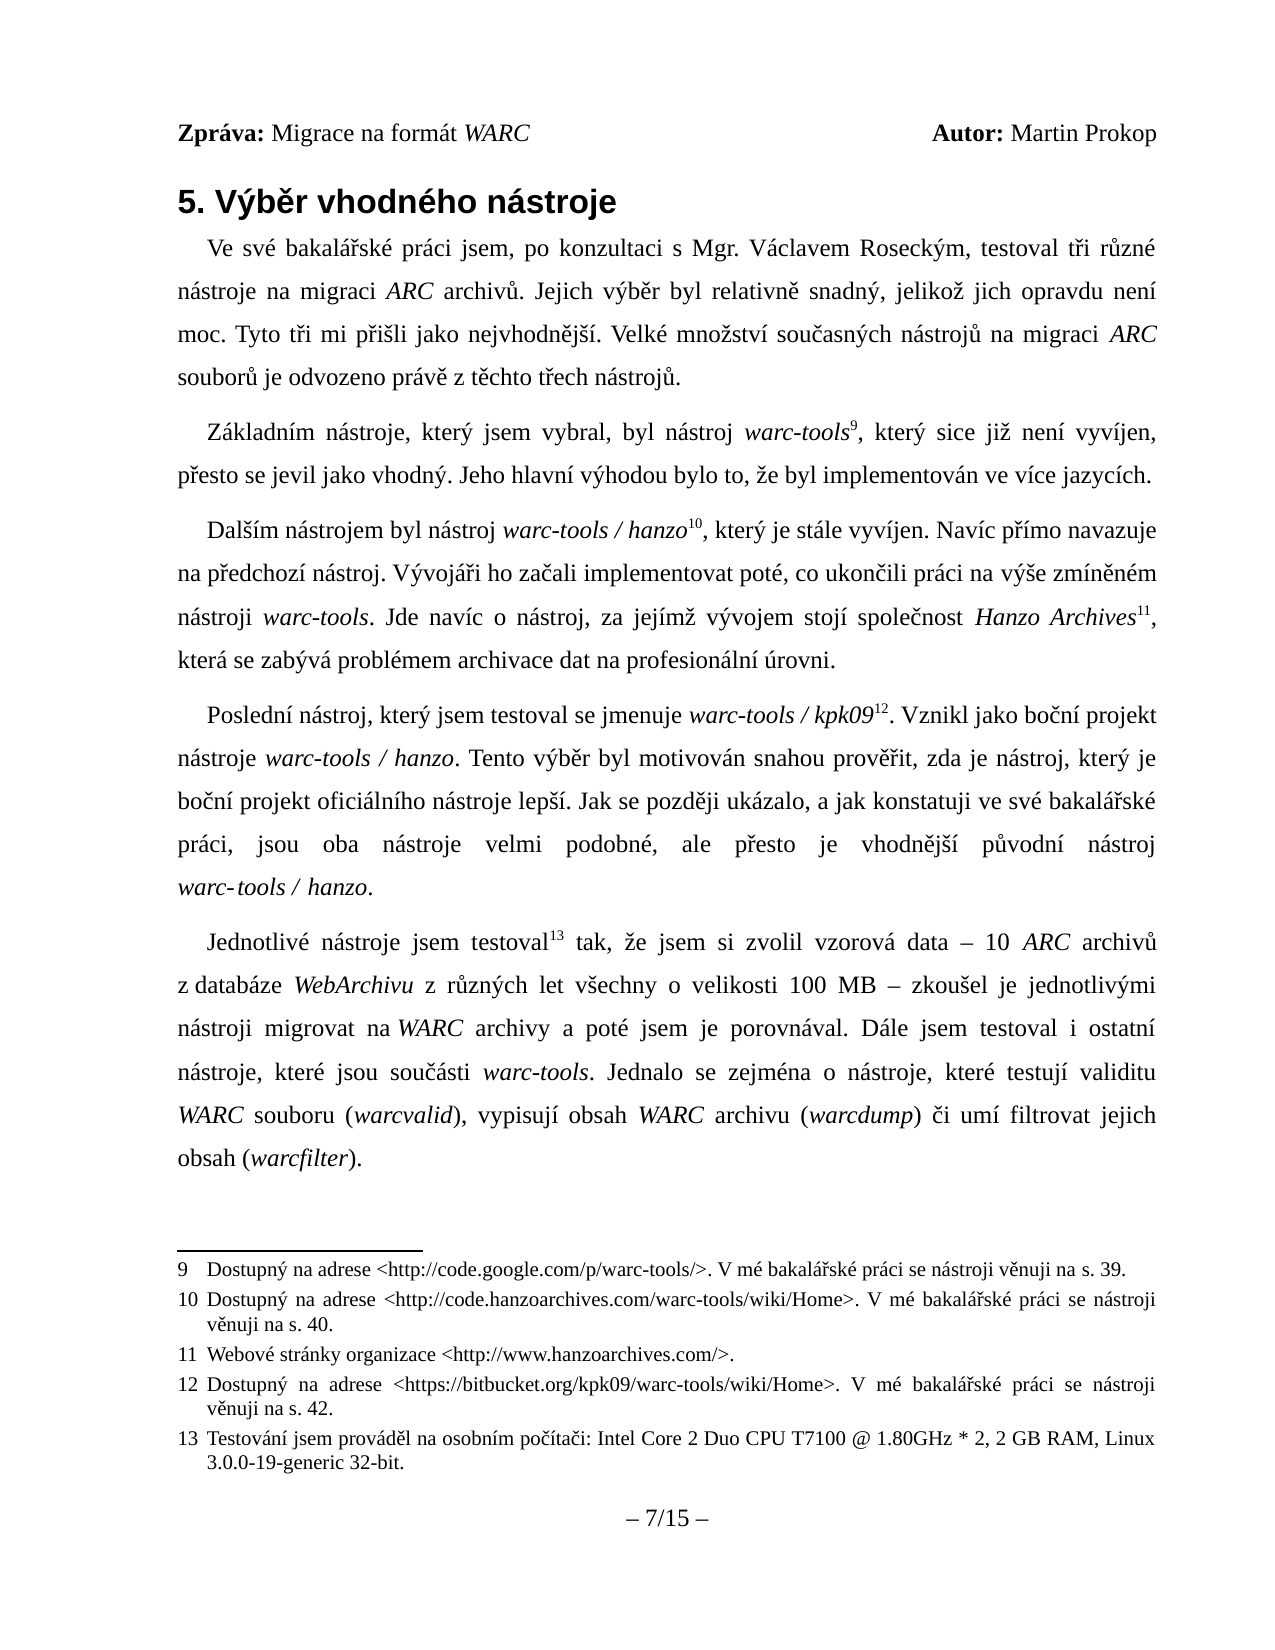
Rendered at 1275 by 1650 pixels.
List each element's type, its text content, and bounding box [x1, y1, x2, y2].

text Ve své bakalářské práci jsem, po konzultaci s Mgr. Václavem Roseckým, testoval tři různé nástroje na migraci ARC archivů. Jejich výběr byl relativně snadný, jelikož jich opravdu není moc. Tyto tři mi přišli jako nejvhodnější. Velké množství současných nástrojů na migraci ARC souborů je odvozeno právě z těchto třech nástrojů. [177, 233, 1157, 391]
text Základním nástroje, který jsem vybral, byl nástroj warc-tools, který sice již není vyvíjen, přesto se jevil jako vhodný. Jeho hlavní výhodou bylo to, že byl implementován ve více jazycích. [177, 417, 1157, 489]
text Testování jsem prováděl na osobním počítači: Intel Core 2 Duo CPU T7100 @ 1.80GHz * 2, 2 GB RAM, Linux 3.0.0-19-generic 32-bit. [177, 1426, 1157, 1474]
text Poslední nástroj, který jsem testoval se jmenuje warc-tools / kpk09. Vznikl jako boční projekt nástroje warc-tools / hanzo. Tento výběr byl motivován snahou prověřit, zda je nástroj, který je boční projekt oficiálního nástroje lepší. Jak se později ukázalo, a jak konstatuji ve své bakalářské práci, jsou oba nástroje velmi podobné, ale přesto je vhodnější původní nástroj warc‑tools / hanzo. [177, 700, 1157, 901]
text Dostupný na adrese <https://bitbucket.org/kpk09/warc-tools/wiki/Home>. V mé bakalářské práci se nástroji věnuji na s. 42. [177, 1371, 1157, 1419]
text Dalším nástrojem byl nástroj warc-tools / hanzo, který je stále vyvíjen. Navíc přímo navazuje na předchozí nástroj. Vývojáři ho začali implementovat poté, co ukončili práci na výše zmíněném nástroji warc-tools. Jde navíc o nástroj, za jejímž vývojem stojí společnost Hanzo Archives, která se zabývá problémem archivace dat na profesionální úrovni. [177, 515, 1157, 673]
subtitle 5. Výběr vhodného nástroje [177, 182, 1157, 221]
text Webové stránky organizace <http://www.hanzoarchives.com/>. [177, 1341, 1157, 1366]
text Dostupný na adrese <http://code.google.com/p/warc-tools/>. V mé bakalářské práci se nástroji věnuji na s. 39. [177, 1257, 1157, 1281]
text Dostupný na adrese <http://code.hanzoarchives.com/warc-tools/wiki/Home>. V mé bakalářské práci se nástroji věnuji na s. 40. [177, 1287, 1157, 1336]
text Jednotlivé nástroje jsem testoval tak, že jsem si zvolil vzorová data – 10 ARC archivů z databáze WebArchivu z různých let všechny o velikosti 100 MB – zkoušel je jednotlivými nástroji migrovat na WARC archivy a poté jsem je porovnával. Dále jsem testoval i ostatní nástroje, které jsou součásti warc-tools. Jednalo se zejména o nástroje, které testují validitu WARC souboru (warcvalid), vypisují obsah WARC archivu (warcdump) či umí filtrovat jejich obsah (warcfilter). [177, 927, 1157, 1172]
